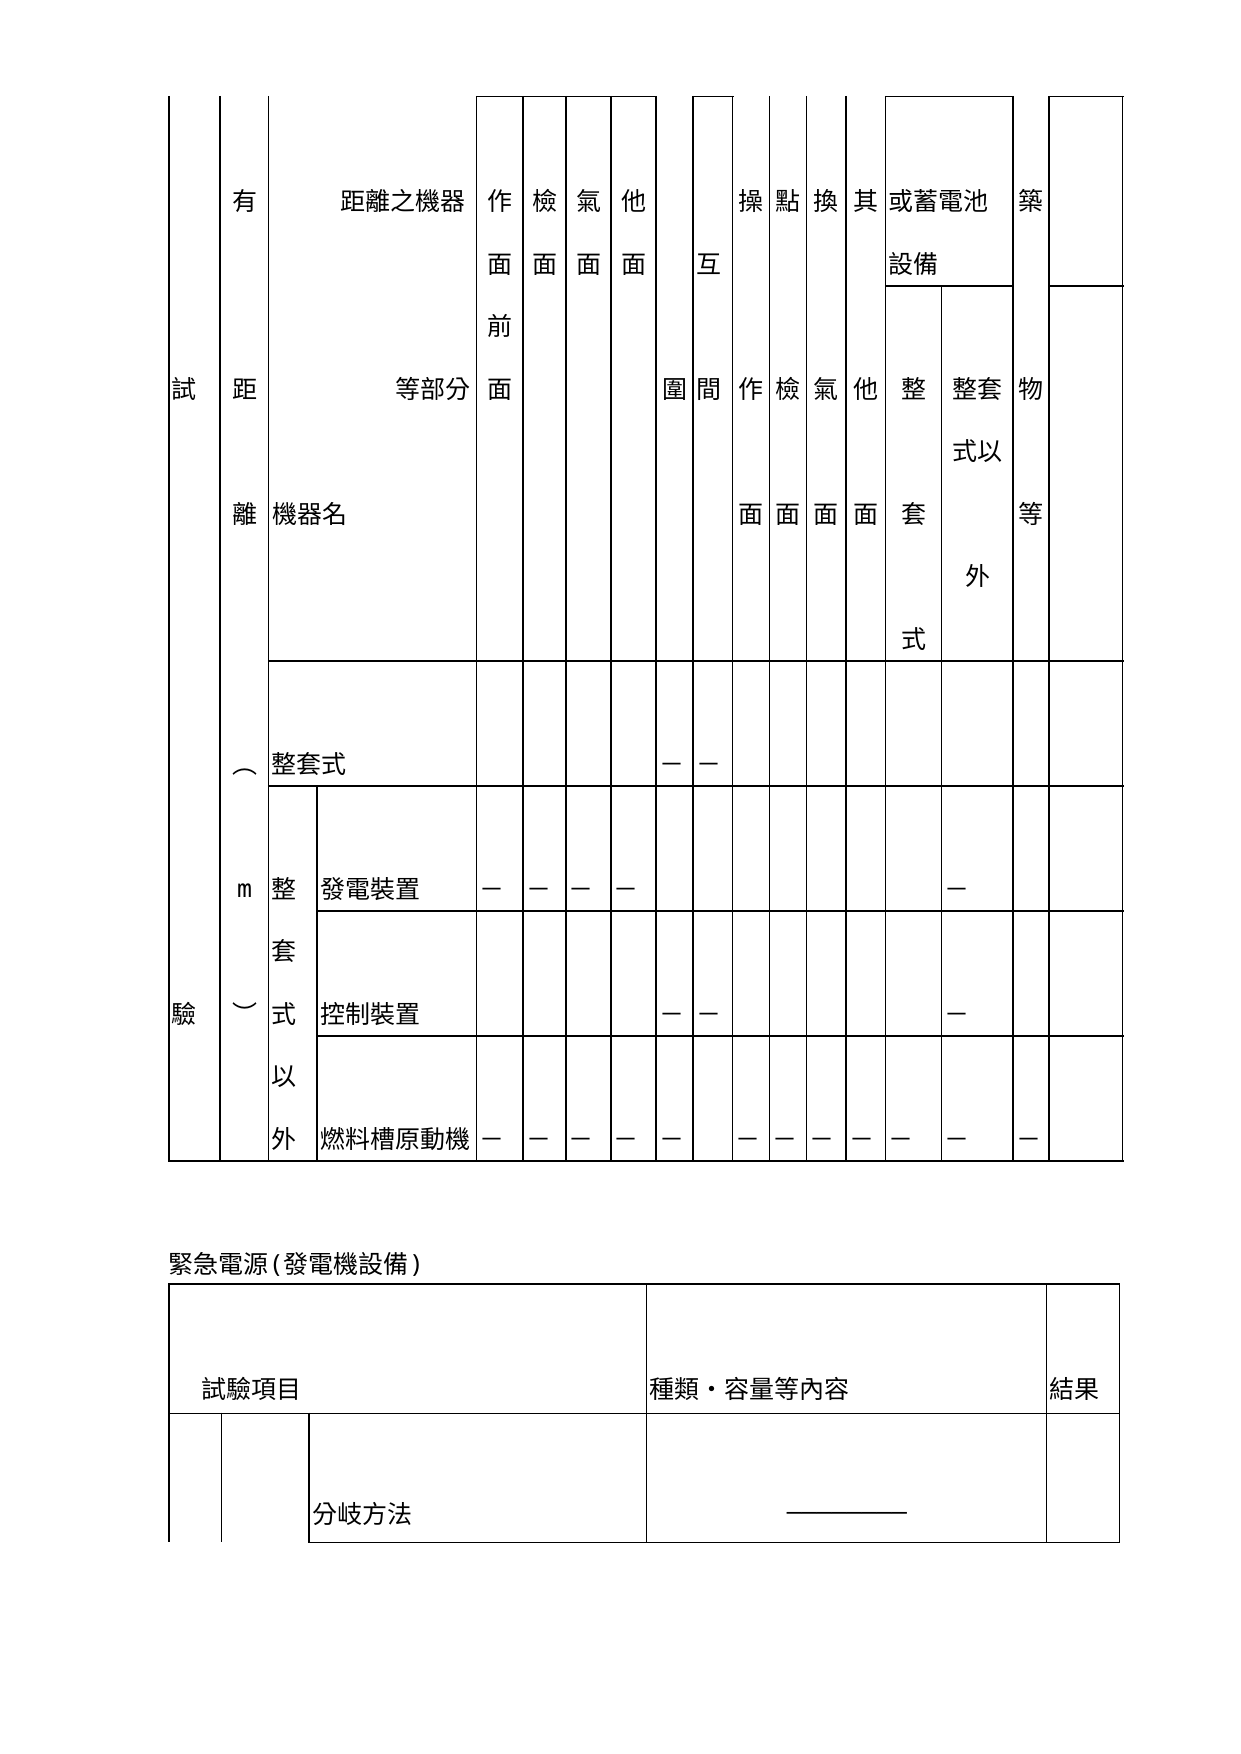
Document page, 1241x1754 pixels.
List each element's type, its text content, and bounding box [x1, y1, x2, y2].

table_header 結果 [1047, 1285, 1119, 1412]
table_cell [1050, 97, 1122, 285]
table_cell － [694, 662, 732, 785]
table_cell [770, 662, 806, 785]
table_cell ︶ [221, 910, 268, 1035]
table_cell ︵ [221, 660, 268, 785]
table_cell 控制裝置 [318, 912, 476, 1035]
table_cell [567, 662, 610, 785]
table_cell 換 [807, 96, 845, 285]
table_cell 物 [1014, 285, 1048, 410]
table_cell － [477, 787, 522, 910]
table_cell 發電裝置 [318, 787, 476, 910]
table_header 種類‧容量等內容 [647, 1285, 1046, 1412]
text 緊急電源(發電機設備) [169, 1221, 1053, 1283]
table_cell [170, 96, 219, 285]
table_cell [807, 787, 845, 910]
table_cell 試 [170, 285, 219, 410]
table_cell 離 [221, 410, 268, 660]
table_cell － [942, 787, 1012, 910]
table_cell [770, 787, 806, 910]
table_cell [694, 1037, 732, 1160]
table_cell ──────── [647, 1414, 1046, 1542]
table_cell 築 [1014, 96, 1048, 285]
table_cell 分岐方法 [310, 1414, 646, 1542]
table_cell 整 套 式 [886, 287, 941, 660]
table_cell － [886, 1037, 941, 1160]
table_cell 面 [807, 410, 845, 660]
table_cell 他 [847, 285, 885, 410]
table_cell － [477, 1037, 522, 1160]
table_cell 驗 [170, 910, 219, 1035]
table_cell 他面 [612, 97, 655, 660]
table_cell 其 [847, 96, 885, 285]
table_cell [733, 787, 769, 910]
table_cell 點 [770, 96, 806, 285]
table_cell － [942, 912, 1012, 1035]
table_cell － [567, 1037, 610, 1160]
table_cell 面 [847, 410, 885, 660]
table_cell 作 [733, 285, 769, 410]
table_cell 整套式以外 [269, 787, 316, 1160]
table_cell [170, 660, 219, 785]
table_cell 圍 [657, 285, 692, 410]
table_cell 檢 [770, 285, 806, 410]
table_cell 距離之機器 [269, 96, 476, 285]
table_cell [770, 912, 806, 1035]
table_cell 整套式以 外 [942, 287, 1012, 660]
table_cell 機器名 １ [269, 410, 476, 660]
table_cell － [733, 1037, 769, 1160]
table_cell [477, 912, 522, 1035]
table_cell [1050, 912, 1122, 1035]
table_cell 氣面 [567, 97, 610, 660]
table_cell [1050, 287, 1122, 410]
table_cell 操 [733, 96, 769, 285]
table_cell [942, 662, 1012, 785]
table_cell 檢面 [524, 97, 565, 660]
table_cell 整套式 [269, 662, 476, 785]
table_cell 等 [1014, 410, 1048, 660]
table_cell [170, 410, 219, 660]
table_cell [657, 96, 692, 285]
table_cell [1050, 1037, 1122, 1160]
table_cell [807, 912, 845, 1035]
table_cell [1014, 912, 1048, 1035]
table_cell － [847, 1037, 885, 1160]
table_cell － [657, 912, 692, 1035]
table_header 試驗項目 [170, 1285, 646, 1412]
table_cell [170, 1035, 219, 1160]
table_cell [170, 785, 219, 910]
table_cell － [524, 1037, 565, 1160]
table_cell [524, 912, 565, 1035]
table_cell [847, 787, 885, 910]
table_cell [1014, 662, 1048, 785]
table_cell 氣 [807, 285, 845, 410]
table_cell 互 間 [694, 97, 732, 660]
table_cell [733, 912, 769, 1035]
table_cell 或蓄電池設備 [886, 97, 1012, 285]
table_cell 距 [221, 285, 268, 410]
table_cell － [567, 787, 610, 910]
table_cell － [807, 1037, 845, 1160]
table_cell － [942, 1037, 1012, 1160]
table_cell 有 [221, 96, 268, 285]
table_cell [847, 662, 885, 785]
table_cell 面 [733, 410, 769, 660]
table_cell m [221, 785, 268, 910]
table_cell 燃料槽原動機 [318, 1037, 476, 1160]
table_cell － [612, 1037, 655, 1160]
table_cell － [1014, 1037, 1048, 1160]
table_cell [1050, 787, 1122, 910]
table_cell [567, 912, 610, 1035]
table_cell [1047, 1414, 1119, 1542]
table_cell 等部分 [269, 285, 476, 410]
table_cell [221, 1035, 268, 1160]
table_cell [170, 1414, 221, 1542]
table_cell [886, 787, 941, 910]
table_cell － [657, 662, 692, 785]
table_cell － [612, 787, 655, 910]
table_cell 作面前面 [477, 97, 522, 660]
table_cell － [524, 787, 565, 910]
table_cell 面 [770, 410, 806, 660]
table_cell [807, 662, 845, 785]
table_cell [612, 662, 655, 785]
table_cell [657, 787, 692, 910]
table_cell [657, 410, 692, 660]
table_cell － [694, 912, 732, 1035]
table_cell [733, 662, 769, 785]
table_cell [847, 912, 885, 1035]
table_cell － [657, 1037, 692, 1160]
table_cell [524, 662, 565, 785]
table_cell [222, 1414, 308, 1542]
table_cell － [770, 1037, 806, 1160]
table_cell [1014, 787, 1048, 910]
table_cell [886, 662, 941, 785]
table_cell [886, 912, 941, 1035]
table_cell [1050, 410, 1122, 660]
table_cell [694, 787, 732, 910]
table_cell [612, 912, 655, 1035]
table_cell [477, 662, 522, 785]
table_cell [1050, 662, 1122, 785]
